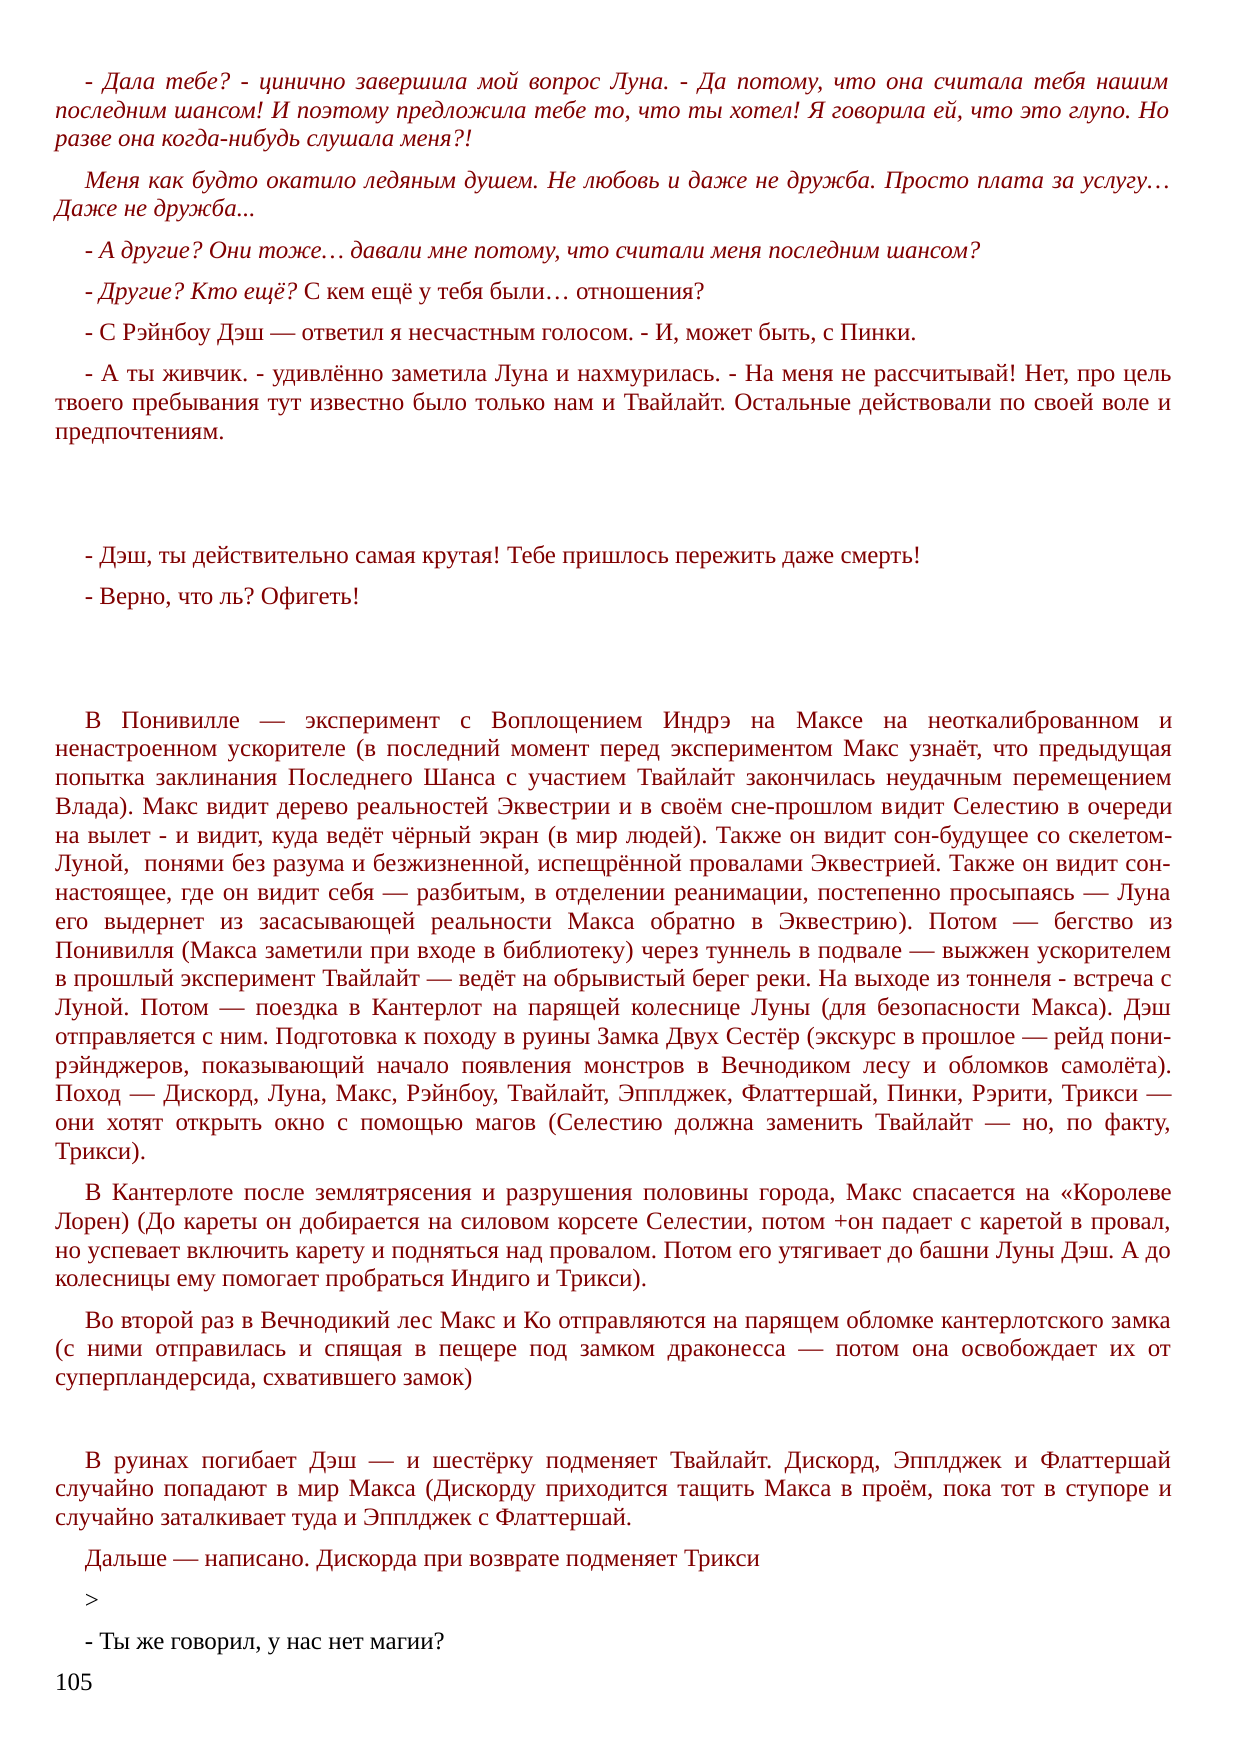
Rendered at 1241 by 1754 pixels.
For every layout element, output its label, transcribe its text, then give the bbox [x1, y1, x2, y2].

text - Дэш, ты действительно самая крутая! Тебе пришлось пережить даже смерть! [55, 540, 1173, 568]
text В Понивилле — эксперимент с Воплощением Индрэ на Максе на неоткалиброванном и ненастроенном ускорителе (в последний момент перед экспериментом Макс узнаёт, что предыдущая попытка заклинания Последнего Шанса с участием Твайлайт закончилась неудачным перемещением Влада). Макс видит дерево реальностей Эквестрии и в своём сне-прошлом видит Селестию в очереди на вылет - и видит, куда ведёт чёрный экран (в мир людей). Также он видит сон-будущее со скелетом-Луной, понями без разума и безжизненной, испещрённой провалами Эквестрией. Также он видит сон-настоящее, где он видит себя — разбитым, в отделении реанимации, постепенно просыпаясь — Луна его выдернет из засасывающей реальности Макса обратно в Эквестрию). Потом — бегство из Понивилля (Макса заметили при входе в библиотеку) через туннель в подвале — выжжен ускорителем в прошлый эксперимент Твайлайт — ведёт на обрывистый берег реки. На выходе из тоннеля - встреча с Луной. Потом — поездка в Кантерлот на парящей колеснице Луны (для безопасности Макса). Дэш отправляется с ним. Подготовка к походу в руины Замка Двух Сестёр (экскурс в прошлое — рейд пони-рэйнджеров, показывающий начало появления монстров в Вечнодиком лесу и обломков самолёта). Поход — Дискорд, Луна, Макс, Рэйнбоу, Твайлайт, Эпплджек, Флаттершай, Пинки, Рэрити, Трикси — они хотят открыть окно с помощью магов (Селестию должна заменить Твайлайт — но, по факту, Трикси). [55, 705, 1173, 1165]
text - А ты живчик. - удивлённо заметила Луна и нахмурилась. - На меня не рассчитывай! Нет, про цель твоего пребывания тут известно было только нам и Твайлайт. Остальные действовали по своей воле и предпочтениям. [55, 358, 1173, 445]
text - А другие? Они тоже… давали мне потому, что считали меня последним шансом? [55, 235, 1173, 263]
text Дальше — написано. Дискорда при возврате подменяет Трикси [55, 1543, 1173, 1572]
text - Ты же говорил, у нас нет магии? [55, 1626, 1173, 1655]
text - Дала тебе? - цинично завершила мой вопрос Луна. - Да потому, что она считала тебя нашим последним шансом! И поэтому предложила тебе то, что ты хотел! Я говорила ей, что это глупо. Но разве она когда-нибудь слушала меня?! [55, 66, 1173, 152]
text Меня как будто окатило ледяным душем. Не любовь и даже не дружба. Просто плата за услугу… Даже не дружба... [55, 165, 1173, 222]
text В Кантерлоте после землятрясения и разрушения половины города, Макс спасается на «Королеве Лорен) (До кареты он добирается на силовом корсете Селестии, потом +он падает с каретой в провал, но успевает включить карету и подняться над провалом. Потом его утягивает до башни Луны Дэш. А до колесницы ему помогает пробраться Индиго и Трикси). [55, 1177, 1173, 1292]
text > [55, 1585, 1173, 1613]
text - Верно, что ль? Офигеть! [55, 581, 1173, 610]
text Во второй раз в Вечнодикий лес Макс и Ко отправляются на парящем обломке кантерлотского замка (с ними отправилась и спящая в пещере под замком драконесса — потом она освобождает их от суперпландерсида, схватившего замок) [55, 1305, 1173, 1391]
text В руинах погибает Дэш — и шестёрку подменяет Твайлайт. Дискорд, Эпплджек и Флаттершай случайно попадают в мир Макса (Дискорду приходится тащить Макса в проём, пока тот в ступоре и случайно заталкивает туда и Эпплджек с Флаттершай. [55, 1445, 1173, 1531]
text - С Рэйнбоу Дэш — ответил я несчастным голосом. - И, может быть, с Пинки. [55, 317, 1173, 346]
text - Другие? Кто ещё? С кем ещё у тебя были… отношения? [55, 276, 1173, 305]
